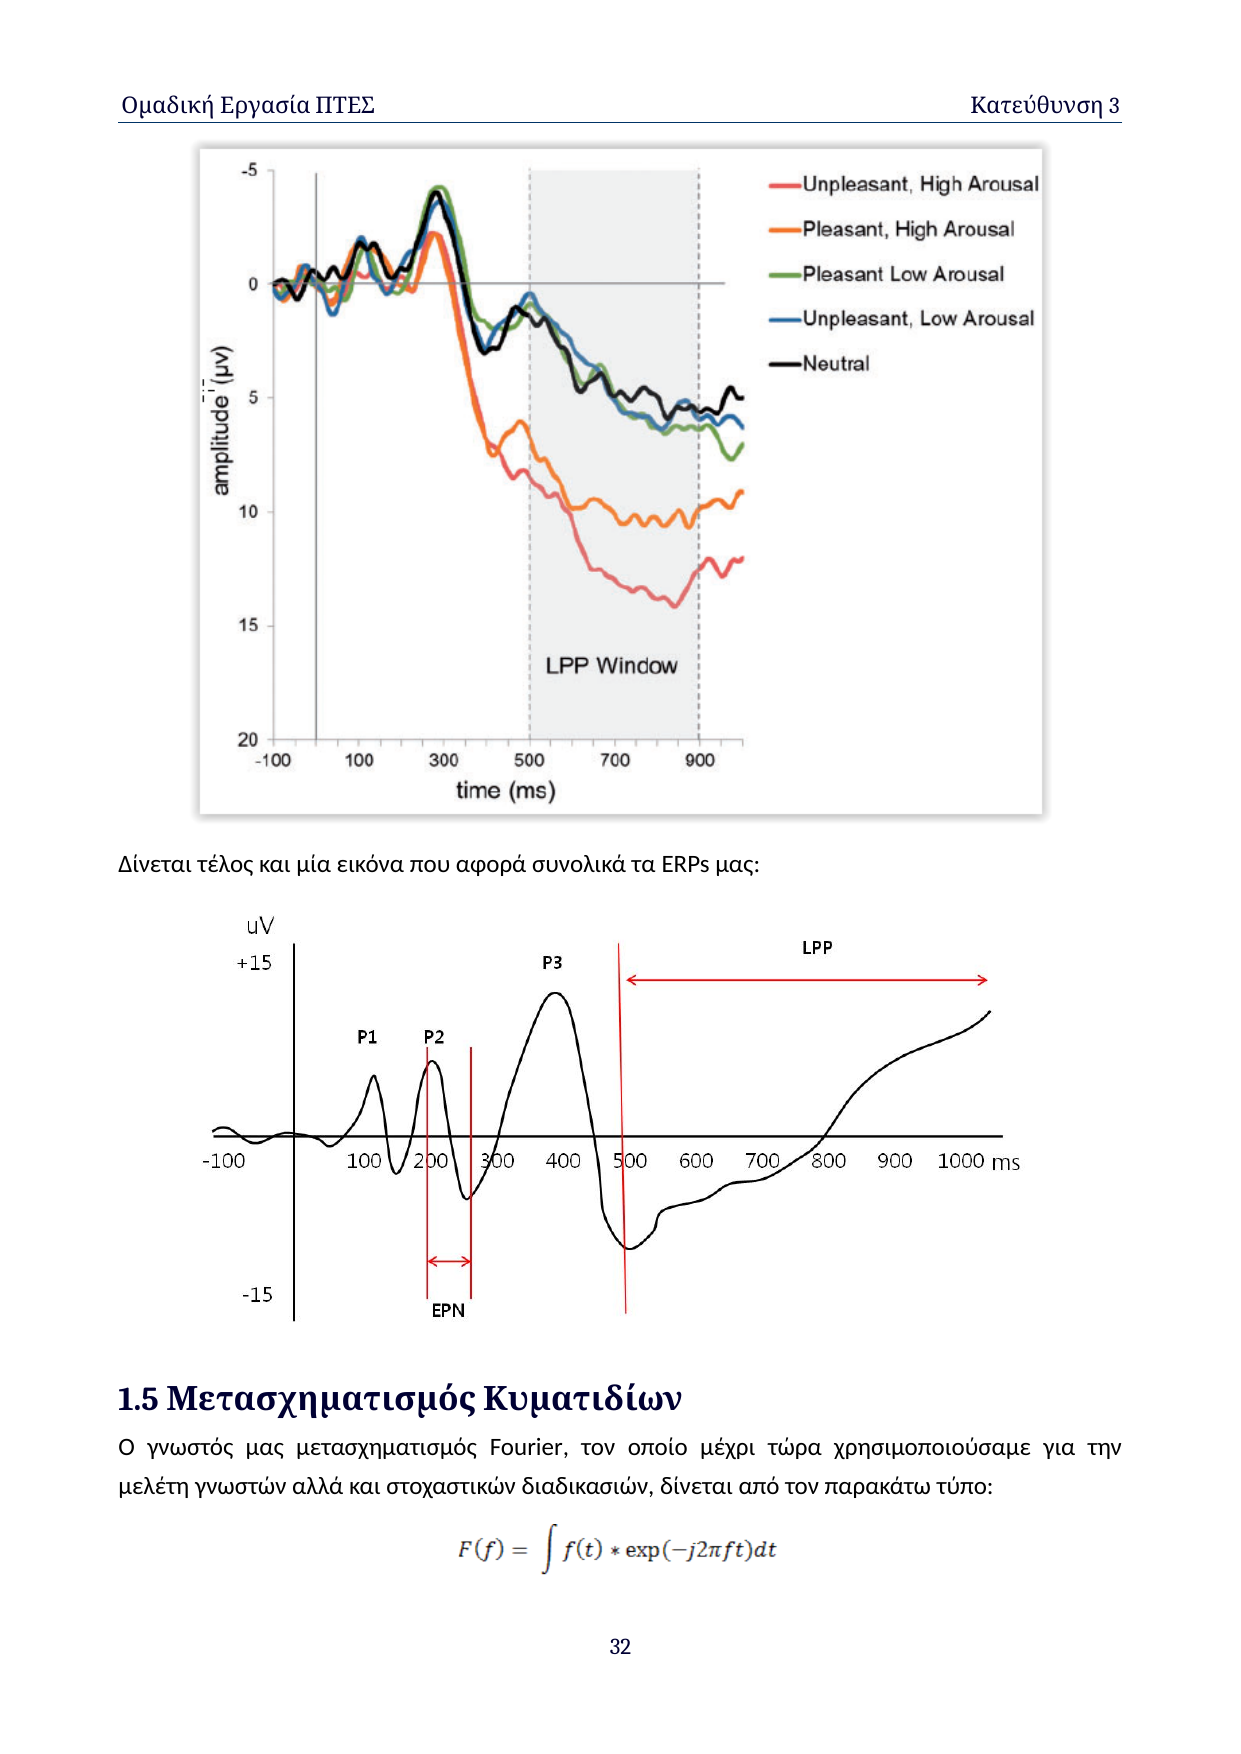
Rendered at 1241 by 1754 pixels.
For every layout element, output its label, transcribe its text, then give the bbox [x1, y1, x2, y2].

picture [188, 137, 1053, 825]
text Ο γνωστός μας μετασχηματισμός Fourier, τον οποίο μέχρι τώρα χρησιμοποιούσαμε για την μελέτη γνωστών αλλά και στοχαστικών διαδικασιών, δίνεται από τον παρακάτω τύπο: [118, 1431, 1122, 1501]
subtitle Μετασχηματισμός Κυματιδίων [118, 1380, 1122, 1418]
picture [188, 902, 1052, 1336]
text Δίνεται τέλος και μία εικόνα που αφορά συνολικά τα ERPs μας: [118, 848, 1122, 879]
picture [458, 1524, 782, 1581]
